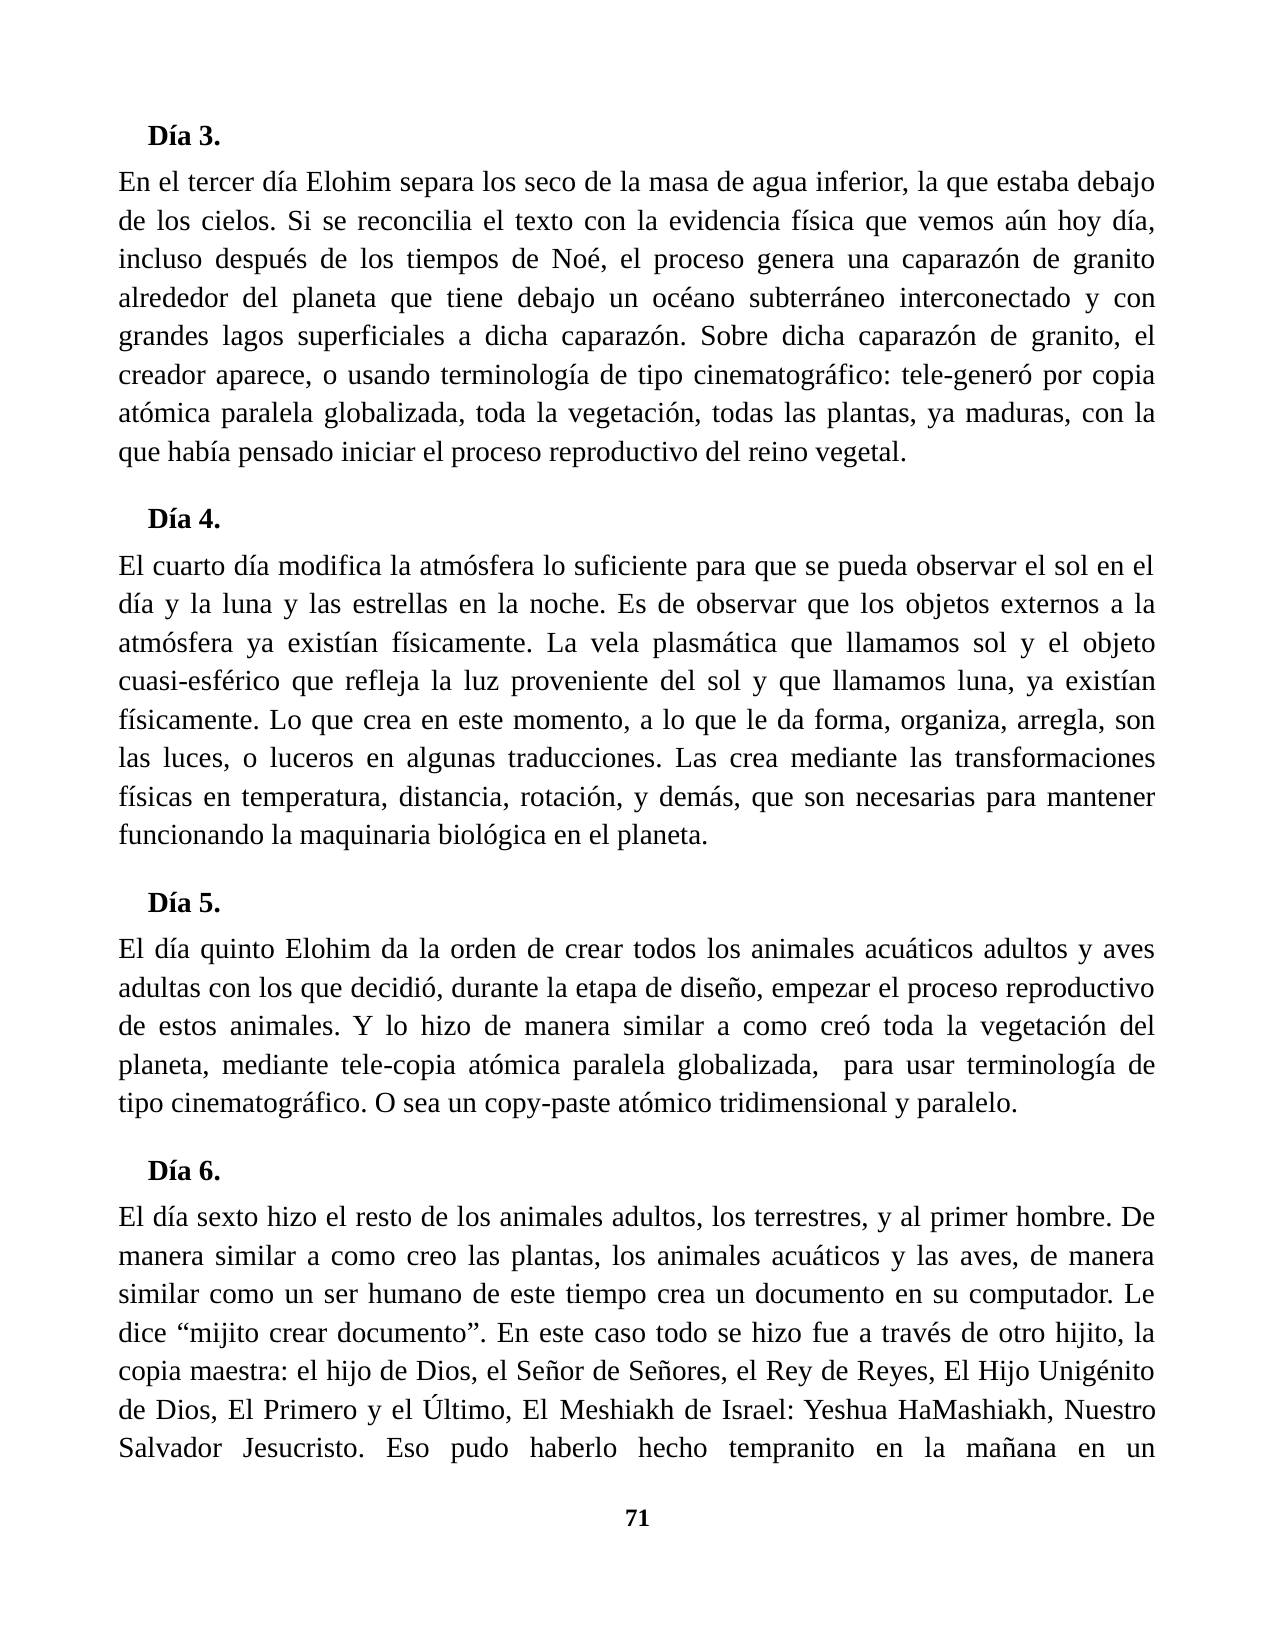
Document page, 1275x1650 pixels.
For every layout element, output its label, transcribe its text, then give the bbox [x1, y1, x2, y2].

text El día sexto hizo el resto de los animales adultos, los terrestres, y al primer hombre. De manera similar a como creo las plantas, los animales acuáticos y las aves, de manera similar como un ser humano de este tiempo crea un documento en su computador. Le dice “mijito crear documento”. En este caso todo se hizo fue a través de otro hijito, la copia maestra: el hijo de Dios, el Señor de Señores, el Rey de Reyes, El Hijo Unigénito de Dios, El Primero y el Último, El Meshiakh de Israel: Yeshua HaMashiakh, Nuestro Salvador Jesucristo. Eso pudo haberlo hecho tempranito en la mañana en un [118, 1199, 1157, 1464]
subtitle Día 4. [148, 502, 1157, 535]
subtitle Día 6. [148, 1153, 1157, 1187]
text El día quinto Elohim da la orden de crear todos los animales acuáticos adultos y aves adultas con los que decidió, durante la etapa de diseño, empezar el proceso reproductivo de estos animales. Y lo hizo de manera similar a como creó toda la vegetación del planeta, mediante tele-copia atómica paralela globalizada, para usar terminología de tipo cinematográfico. O sea un copy-paste atómico tridimensional y paralelo. [118, 931, 1157, 1119]
text En el tercer día Elohim separa los seco de la masa de agua inferior, la que estaba debajo de los cielos. Si se reconcilia el texto con la evidencia física que vemos aún hoy día, incluso después de los tiempos de Noé, el proceso genera una caparazón de granito alrededor del planeta que tiene debajo un océano subterráneo interconectado y con grandes lagos superficiales a dicha caparazón. Sobre dicha caparazón de granito, el creador aparece, o usando terminología de tipo cinematográfico: tele-generó por copia atómica paralela globalizada, toda la vegetación, todas las plantas, ya maduras, con la que había pensado iniciar el proceso reproductivo del reino vegetal. [118, 164, 1157, 467]
text El cuarto día modifica la atmósfera lo suficiente para que se pueda observar el sol en el día y la luna y las estrellas en la noche. Es de observar que los objetos externos a la atmósfera ya existían físicamente. La vela plasmática que llamamos sol y el objeto cuasi-esférico que refleja la luz proveniente del sol y que llamamos luna, ya existían físicamente. Lo que crea en este momento, a lo que le da forma, organiza, arregla, son las luces, o luceros en algunas traducciones. Las crea mediante las transformaciones físicas en temperatura, distancia, rotación, y demás, que son necesarias para mantener funcionando la maquinaria biológica en el planeta. [118, 548, 1157, 851]
subtitle Día 3. [148, 118, 1157, 152]
subtitle Día 5. [148, 885, 1157, 919]
